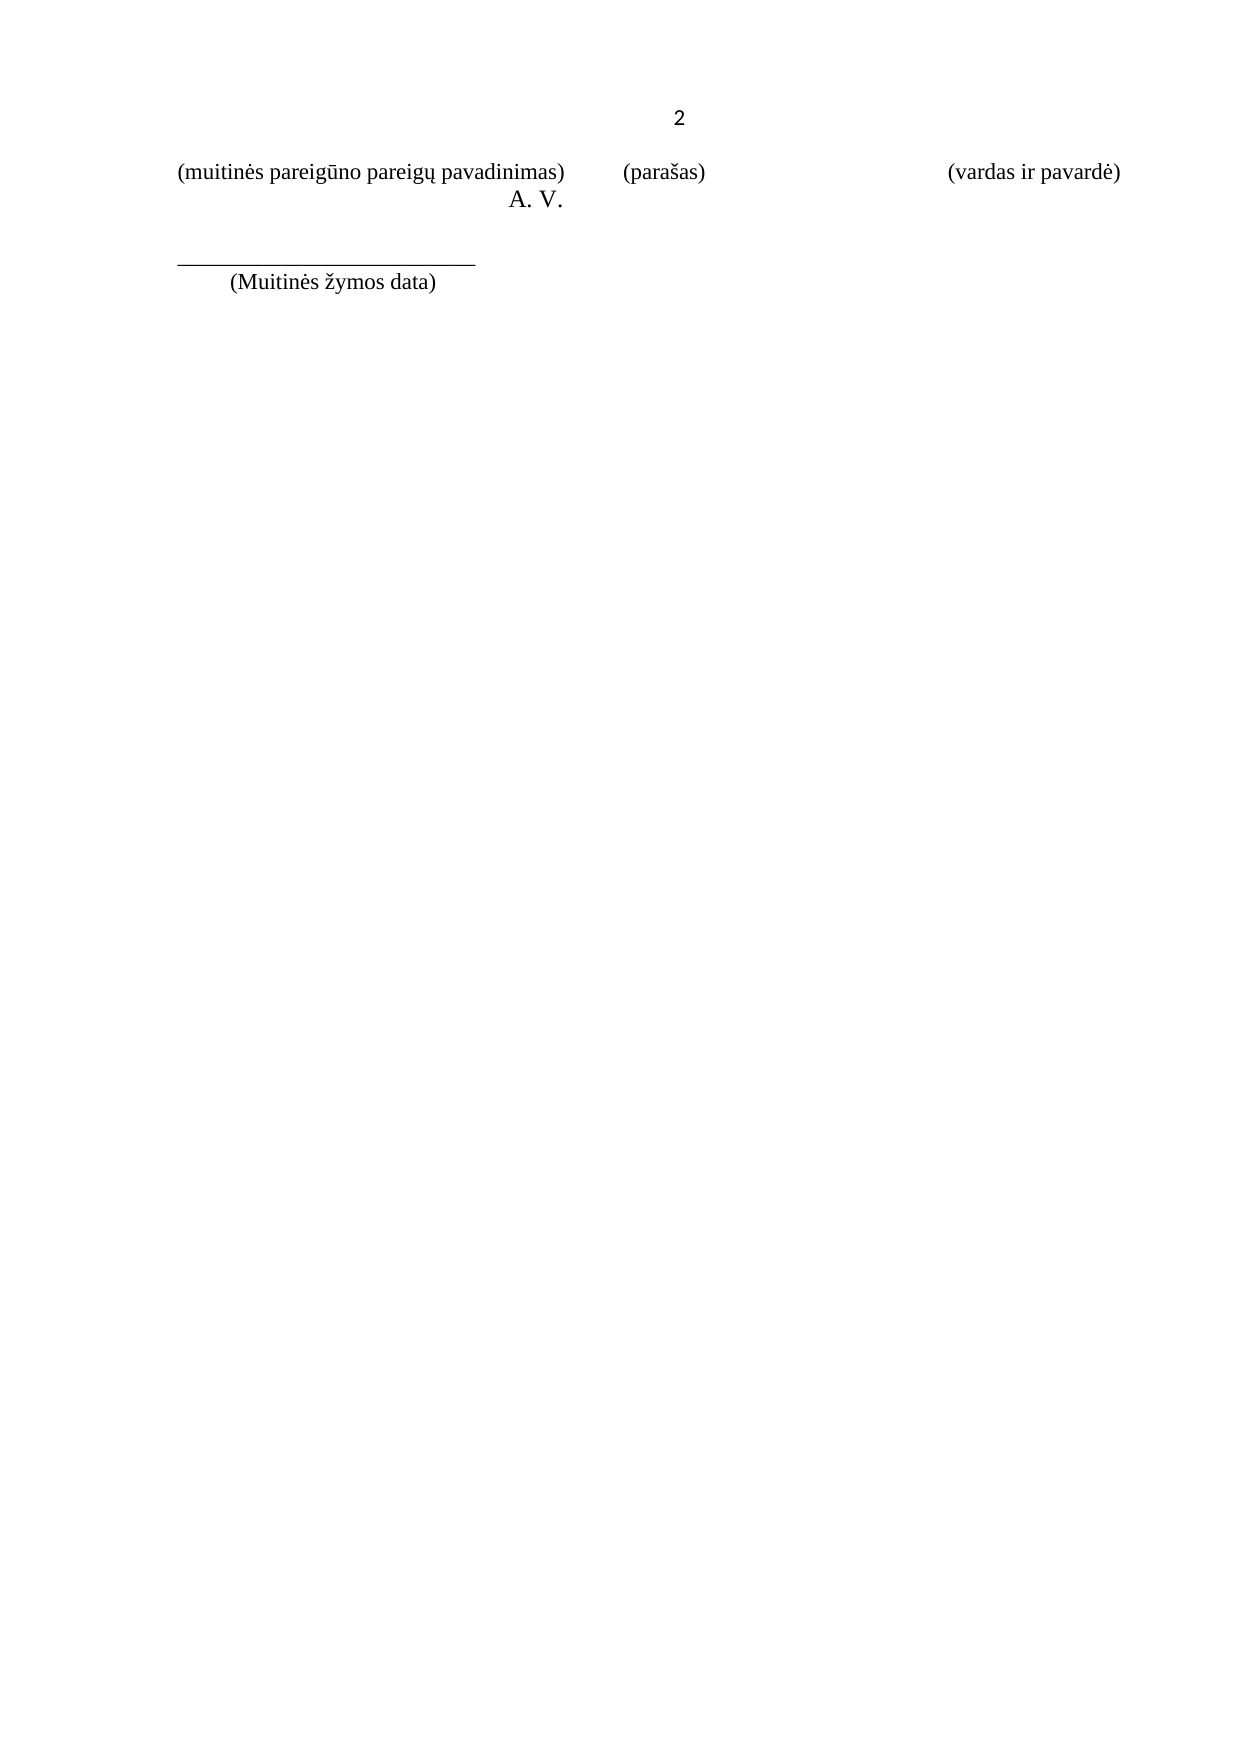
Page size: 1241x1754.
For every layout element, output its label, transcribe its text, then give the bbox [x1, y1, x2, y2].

text __________________________ [177, 242, 1181, 268]
text A. V. [177, 184, 1181, 213]
text (muitinės pareigūno pareigų pavadinimas) (parašas) (vardas ir pavardė) [177, 158, 1181, 184]
text (Muitinės žymos data) [177, 268, 1181, 294]
